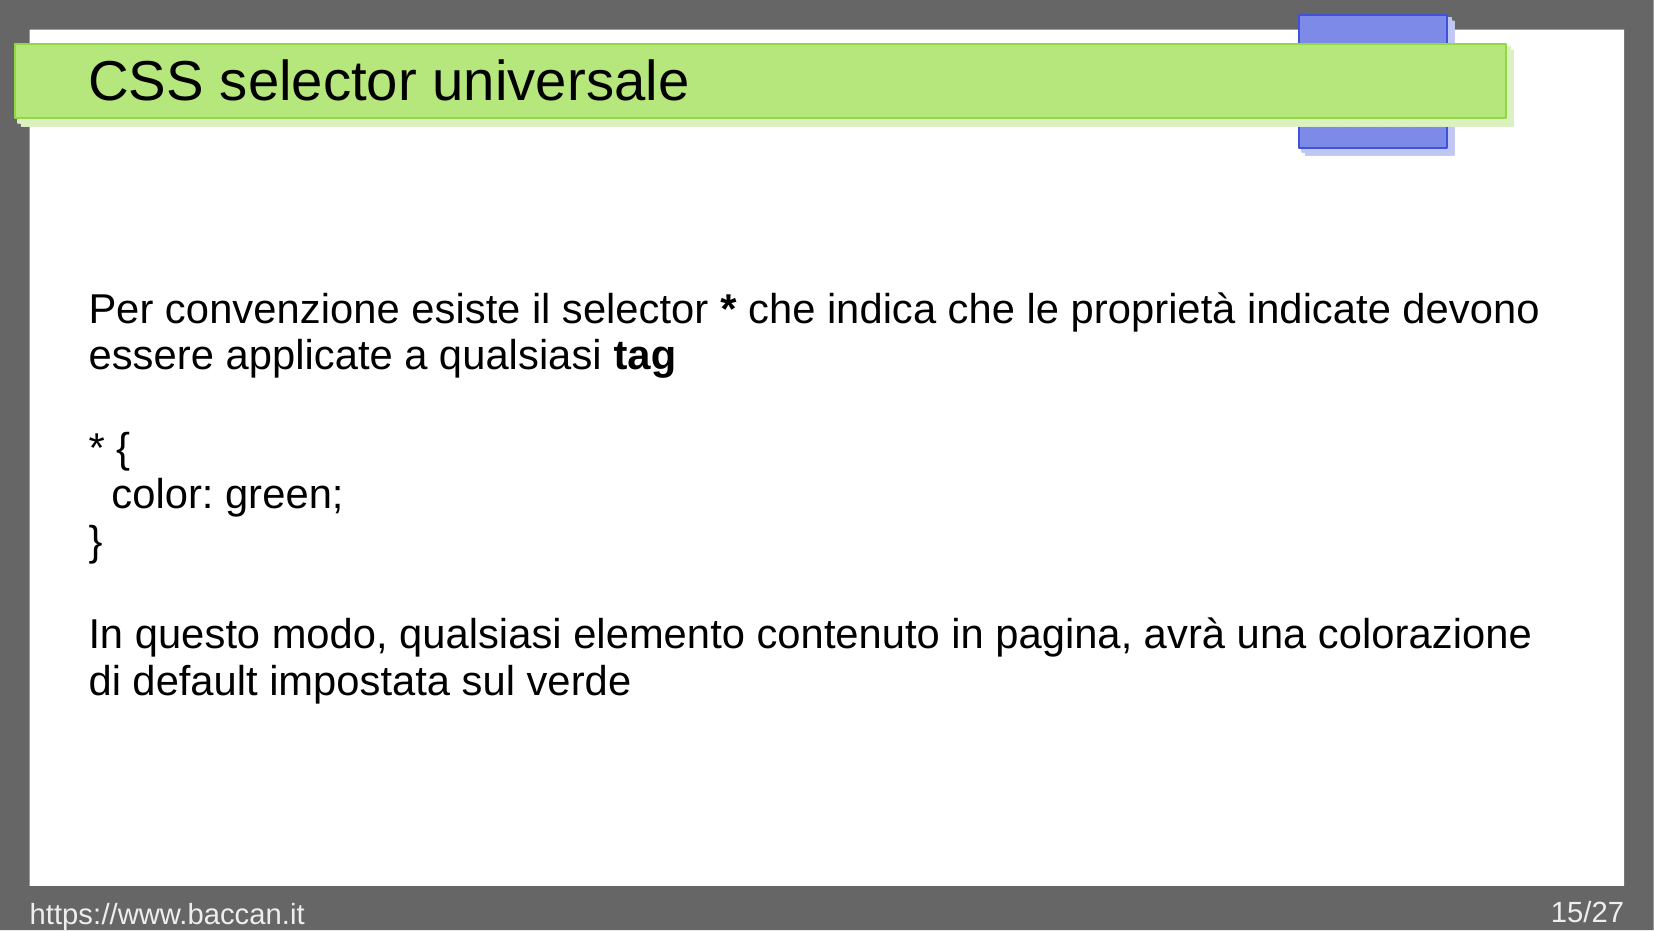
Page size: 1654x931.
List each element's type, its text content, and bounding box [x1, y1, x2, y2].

text_box Per convenzione esiste il selector * che indica che le proprietà indicate devono essere applicate a qualsiasi tag * { color: green; } In questo modo, qualsiasi elemento contenuto in pagina, avrà una colorazione di default impostata sul verde [88, 169, 1565, 820]
title CSS selector universale [88, 44, 1506, 119]
